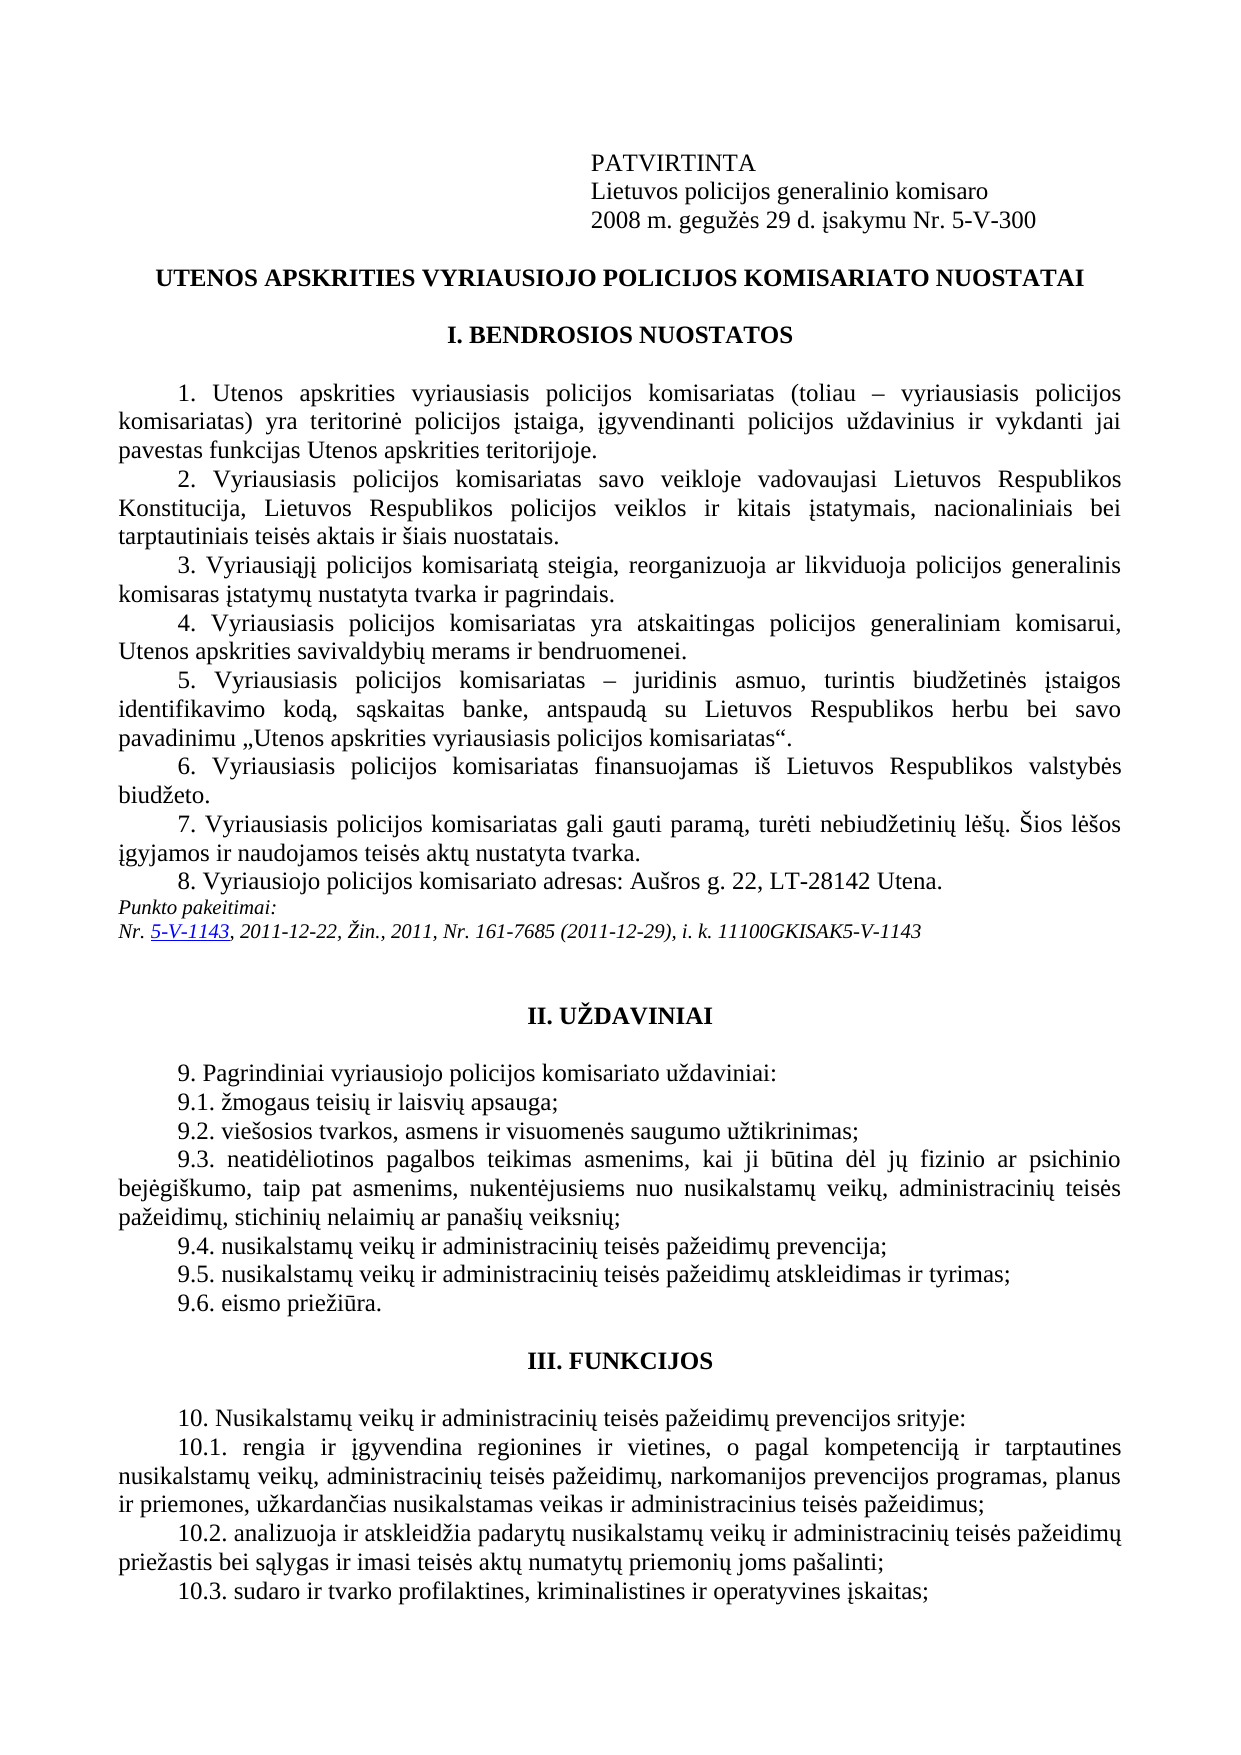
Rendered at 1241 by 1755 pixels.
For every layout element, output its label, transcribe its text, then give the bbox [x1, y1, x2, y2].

text 9.1. žmogaus teisių ir laisvių apsauga; [118, 1087, 1122, 1116]
text 8. Vyriausiojo policijos komisariato adresas: Aušros g. 22, LT-28142 Utena. [118, 866, 1122, 895]
text 9.4. nusikalstamų veikų ir administracinių teisės pažeidimų prevencija; [118, 1231, 1122, 1259]
text 10.2. analizuoja ir atskleidžia padarytų nusikalstamų veikų ir administracinių teisės pažeidimų priežastis bei sąlygas ir imasi teisės aktų numatytų priemonių joms pašalinti; [118, 1518, 1122, 1576]
text 4. Vyriausiasis policijos komisariatas yra atskaitingas policijos generaliniam komisarui, Utenos apskrities savivaldybių merams ir bendruomenei. [118, 608, 1122, 665]
text I. BENDROSIOS NUOSTATOS [118, 320, 1122, 349]
text Nr. 5-V-1143, 2011-12-22, Žin., 2011, Nr. 161-7685 (2011-12-29), i. k. 11100GKISAK5-V-1143 [118, 919, 1122, 943]
text 9.3. neatidėliotinos pagalbos teikimas asmenims, kai ji būtina dėl jų fizinio ar psichinio bejėgiškumo, taip pat asmenims, nukentėjusiems nuo nusikalstamų veikų, administracinių teisės pažeidimų, stichinių nelaimių ar panašių veiksnių; [118, 1144, 1122, 1231]
text 9.5. nusikalstamų veikų ir administracinių teisės pažeidimų atskleidimas ir tyrimas; [118, 1259, 1122, 1288]
text Punkto pakeitimai: [118, 895, 1122, 919]
text 7. Vyriausiasis policijos komisariatas gali gauti paramą, turėti nebiudžetinių lėšų. Šios lėšos įgyjamos ir naudojamos teisės aktų nustatyta tvarka. [118, 809, 1122, 866]
text 3. Vyriausiąjį policijos komisariatą steigia, reorganizuoja ar likviduoja policijos generalinis komisaras įstatymų nustatyta tvarka ir pagrindais. [118, 550, 1122, 608]
text 10.1. rengia ir įgyvendina regionines ir vietines, o pagal kompetenciją ir tarptautines nusikalstamų veikų, administracinių teisės pažeidimų, narkomanijos prevencijos programas, planus ir priemones, užkardančias nusikalstamas veikas ir administracinius teisės pažeidimus; [118, 1432, 1122, 1518]
text III. FUNKCIJOS [118, 1346, 1122, 1374]
text 9. Pagrindiniai vyriausiojo policijos komisariato uždaviniai: [118, 1058, 1122, 1087]
text 5. Vyriausiasis policijos komisariatas – juridinis asmuo, turintis biudžetinės įstaigos identifikavimo kodą, sąskaitas banke, antspaudą su Lietuvos Respublikos herbu bei savo pavadinimu „Utenos apskrities vyriausiasis policijos komisariatas“. [118, 665, 1122, 751]
text 1. Utenos apskrities vyriausiasis policijos komisariatas (toliau – vyriausiasis policijos komisariatas) yra teritorinė policijos įstaiga, įgyvendinanti policijos uždavinius ir vykdanti jai pavestas funkcijas Utenos apskrities teritorijoje. [118, 378, 1122, 464]
text UTENOS APSKRITIES VYRIAUSIOJO POLICIJOS KOMISARIATO NUOSTATAI [118, 263, 1122, 291]
text Lietuvos policijos generalinio komisaro [591, 176, 1122, 205]
text PATVIRTINTA [591, 148, 1122, 176]
text 2008 m. gegužės 29 d. įsakymu Nr. 5-V-300 [591, 205, 1122, 234]
text II. UŽDAVINIAI [118, 1001, 1122, 1029]
text 10.3. sudaro ir tvarko profilaktines, kriminalistines ir operatyvines įskaitas; [118, 1576, 1122, 1604]
text 9.2. viešosios tvarkos, asmens ir visuomenės saugumo užtikrinimas; [118, 1116, 1122, 1144]
text 6. Vyriausiasis policijos komisariatas finansuojamas iš Lietuvos Respublikos valstybės biudžeto. [118, 751, 1122, 809]
text 2. Vyriausiasis policijos komisariatas savo veikloje vadovaujasi Lietuvos Respublikos Konstitucija, Lietuvos Respublikos policijos veiklos ir kitais įstatymais, nacionaliniais bei tarptautiniais teisės aktais ir šiais nuostatais. [118, 464, 1122, 550]
text 9.6. eismo priežiūra. [118, 1288, 1122, 1317]
text 10. Nusikalstamų veikų ir administracinių teisės pažeidimų prevencijos srityje: [118, 1403, 1122, 1432]
